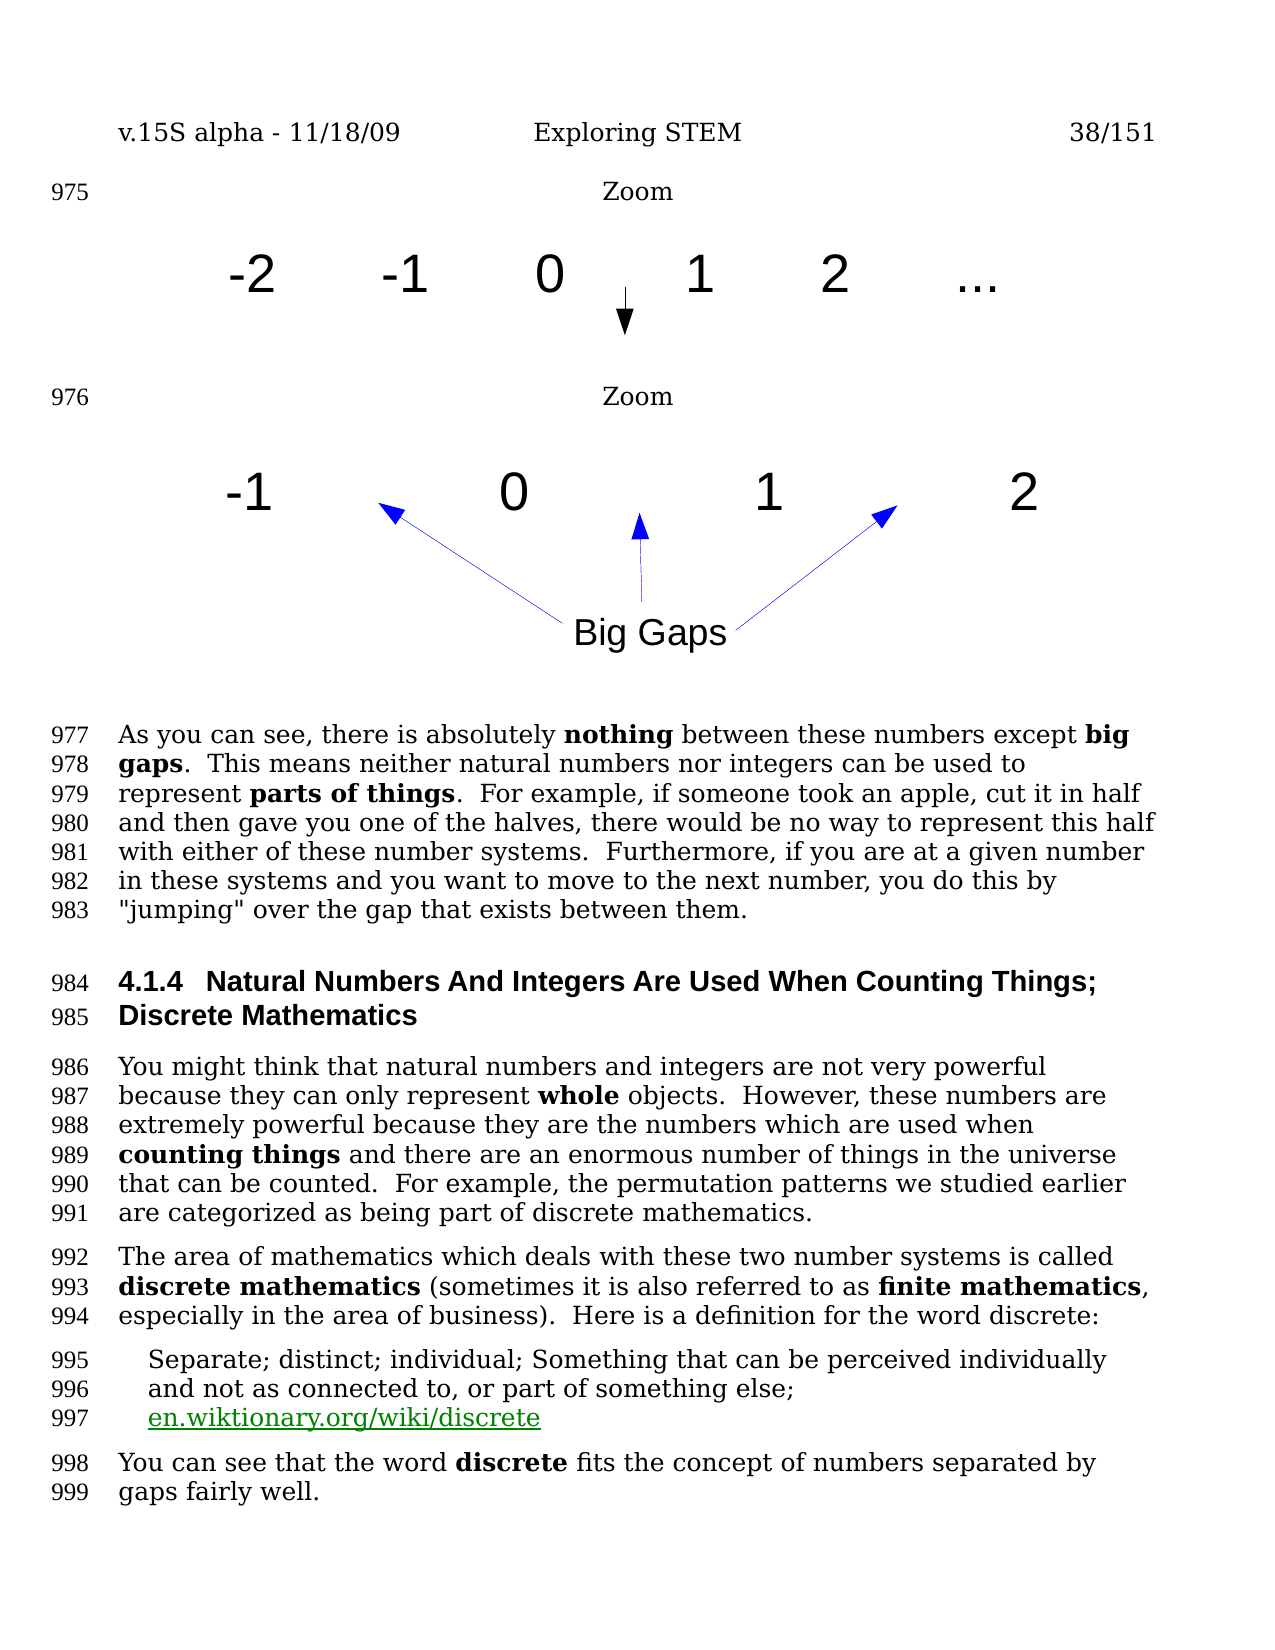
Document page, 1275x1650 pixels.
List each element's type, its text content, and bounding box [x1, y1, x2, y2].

text As you can see, there is absolutely nothing between these numbers except big gaps. This means neither natural numbers nor integers can be used to represent parts of things. For example, if someone took an apple, cut it in half and then gave you one of the halves, there would be no way to represent this half with either of these number systems. Furthermore, if you are at a given number in these systems and you want to move to the next number, you do this by "jumping" over the gap that exists between them. [118, 720, 1157, 925]
text You can see that the word discrete fits the concept of numbers separated by gaps fairly well. [118, 1448, 1157, 1506]
text Zoom [118, 382, 1157, 411]
text The area of mathematics which deals with these two number systems is called discrete mathematics (sometimes it is also referred to as finite mathematics, especially in the area of business). Here is a definition for the word discrete: [118, 1242, 1157, 1330]
text Separate; distinct; individual; Something that can be perceived individually and not as connected to, or part of something else; en.wiktionary.org/wiki/discrete [148, 1345, 1157, 1433]
subtitle Natural Numbers And Integers Are Used When Counting Things; Discrete Mathematics [118, 964, 1157, 1031]
text You might think that natural numbers and integers are not very powerful because they can only represent whole objects. However, these numbers are extremely powerful because they are the numbers which are used when counting things and there are an enormous number of things in the universe that can be counted. For example, the permutation patterns we studied earlier are categorized as being part of discrete mathematics. [118, 1052, 1157, 1227]
text Zoom [118, 177, 1157, 206]
